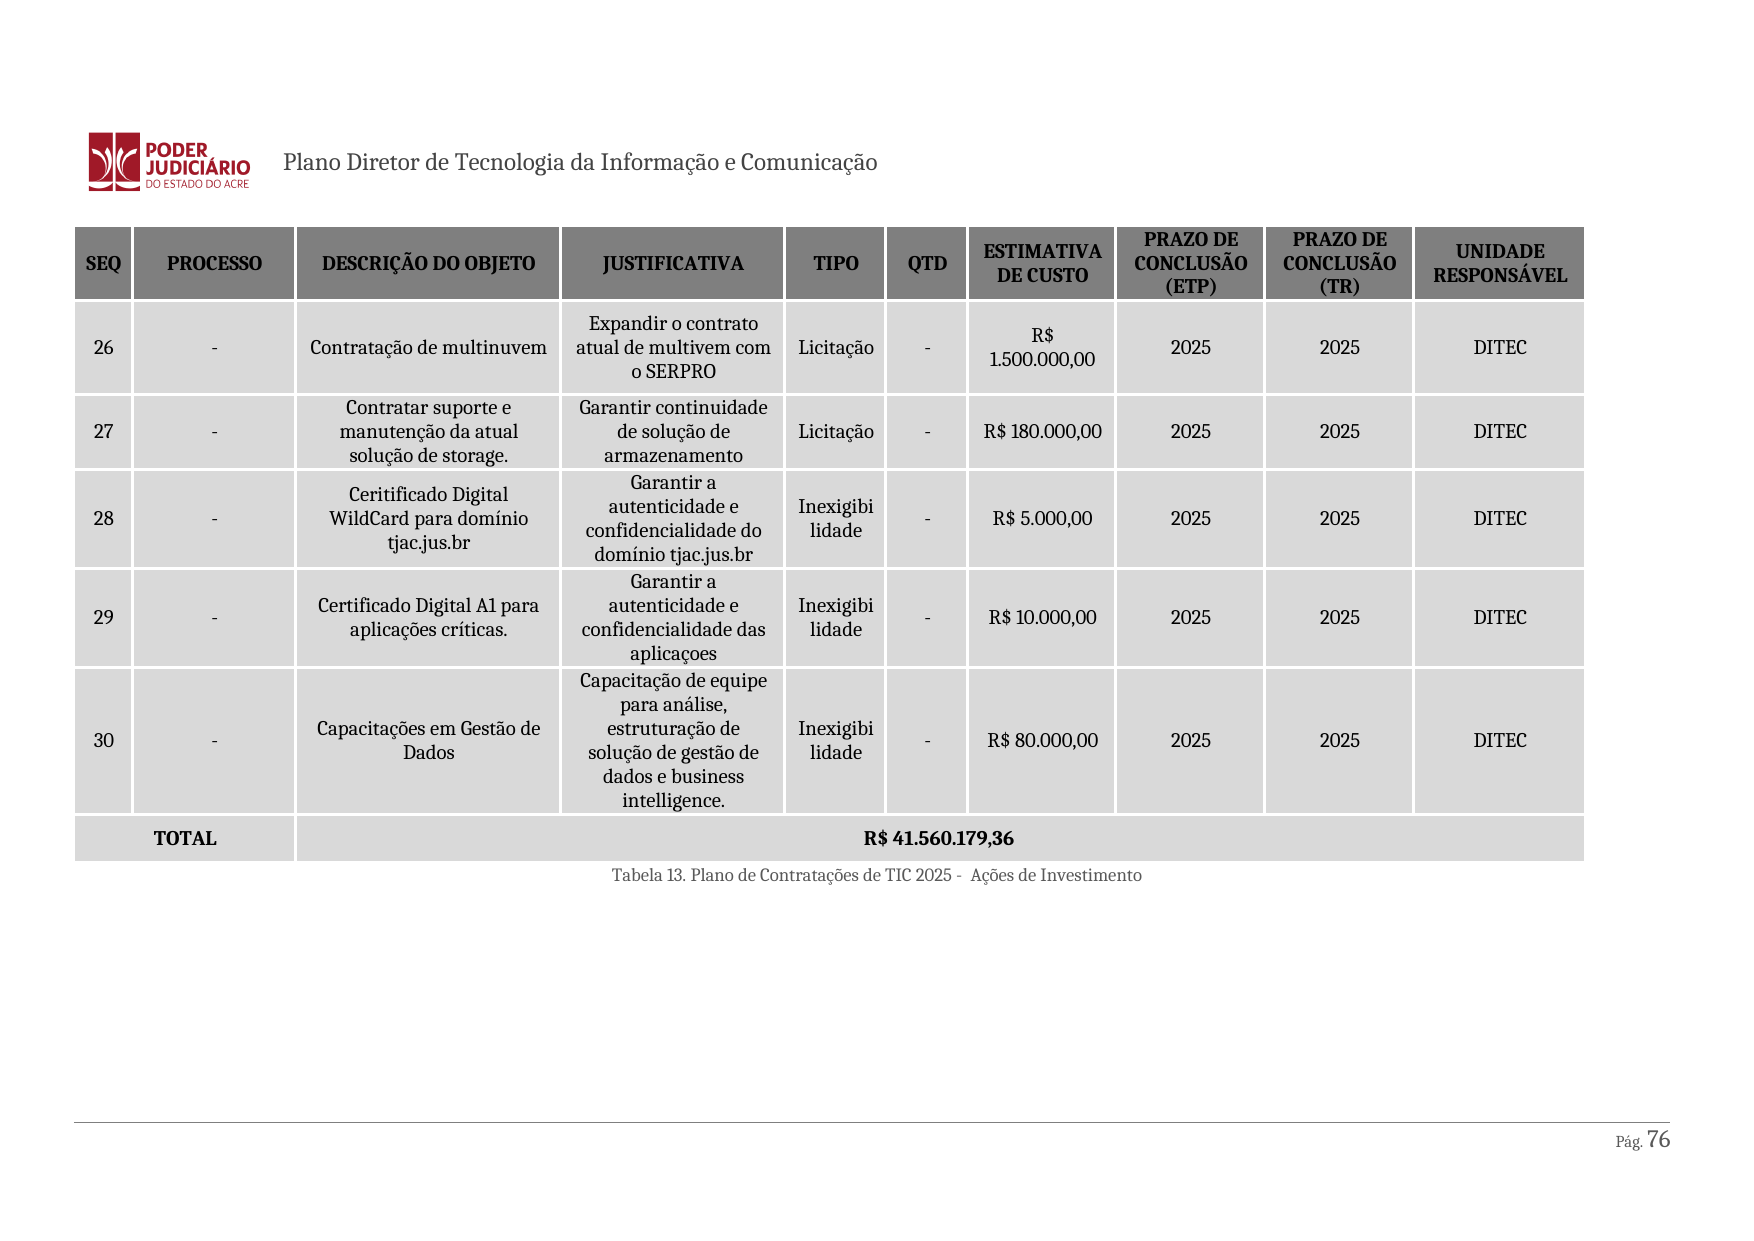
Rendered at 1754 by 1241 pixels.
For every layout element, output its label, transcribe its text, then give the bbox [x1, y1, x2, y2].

table_cell Capacitação de equipe para análise, estruturação de solução de gestão de dados e business intelligence. [562, 669, 783, 813]
table_cell - [887, 570, 966, 666]
table_cell - [887, 396, 966, 468]
table_cell 2025 [1266, 302, 1412, 393]
table_header TIPO [786, 227, 884, 299]
table_cell 2025 [1266, 471, 1412, 567]
table_cell Expandir o contrato atual de multivem com o SERPRO [562, 302, 783, 393]
table_cell Capacitações em Gestão de Dados [297, 669, 559, 813]
table_cell Garantir a autenticidade e confidencialidade do domínio tjac.jus.br [562, 471, 783, 567]
table_cell Certificado Digital A1 para aplicações críticas. [297, 570, 559, 666]
table_cell R$ 5.000,00 [969, 471, 1114, 567]
table_header UNIDADE RESPONSÁVEL [1415, 227, 1584, 299]
table_cell 2025 [1117, 669, 1263, 813]
table_cell Licitação [786, 396, 884, 468]
table_cell Contratação de multinuvem [297, 302, 559, 393]
table_cell R$ 180.000,00 [969, 396, 1114, 468]
table_cell DITEC [1415, 396, 1584, 468]
table_cell Contratar suporte e manutenção da atual solução de storage. [297, 396, 559, 468]
table_cell 2025 [1117, 302, 1263, 393]
table_cell Inexigibilidade [786, 471, 884, 567]
table_header ESTIMATIVA DE CUSTO [969, 227, 1114, 299]
table_cell R$ 80.000,00 [969, 669, 1114, 813]
table_cell 2025 [1266, 669, 1412, 813]
table_cell DITEC [1415, 669, 1584, 813]
table_cell - [887, 302, 966, 393]
table_cell Inexigibilidade [786, 669, 884, 813]
table_cell 2025 [1117, 570, 1263, 666]
table_cell - [134, 570, 294, 666]
table_cell TOTAL [75, 816, 294, 861]
table_cell Licitação [786, 302, 884, 393]
table_cell DITEC [1415, 302, 1584, 393]
table_header PRAZO DE CONCLUSÃO (ETP) [1117, 227, 1263, 299]
table_cell 29 [75, 570, 131, 666]
table_cell - [134, 396, 294, 468]
table_cell R$ 1.500.000,00 [969, 302, 1114, 393]
table_cell - [887, 669, 966, 813]
table_cell Garantir continuidade de solução de armazenamento [562, 396, 783, 468]
table_header JUSTIFICATIVA [562, 227, 783, 299]
table_cell 2025 [1266, 396, 1412, 468]
text Tabela 13. Plano de Contratações de TIC 2025 - Ações de Investimento [74, 864, 1680, 886]
table_cell - [134, 471, 294, 567]
table_cell - [887, 471, 966, 567]
table_cell Ceritificado Digital WildCard para domínio tjac.jus.br [297, 471, 559, 567]
table_header DESCRIÇÃO DO OBJETO [297, 227, 559, 299]
table_cell 2025 [1117, 396, 1263, 468]
table_header QTD [887, 227, 966, 299]
table_cell 2025 [1117, 471, 1263, 567]
table_cell 30 [75, 669, 131, 813]
table_cell R$ 41.560.179,36 [297, 816, 1584, 861]
table_cell - [134, 669, 294, 813]
table_cell Inexigibilidade [786, 570, 884, 666]
table_cell 2025 [1266, 570, 1412, 666]
table_header PROCESSO [134, 227, 294, 299]
table_cell DITEC [1415, 570, 1584, 666]
table_cell - [134, 302, 294, 393]
table_cell Garantir a autenticidade e confidencialidade das aplicaçoes [562, 570, 783, 666]
table_cell DITEC [1415, 471, 1584, 567]
table_cell R$ 10.000,00 [969, 570, 1114, 666]
table_cell 27 [75, 396, 131, 468]
table_cell 28 [75, 471, 131, 567]
table_header SEQ [75, 227, 131, 299]
table_cell 26 [75, 302, 131, 393]
table_header PRAZO DE CONCLUSÃO (TR) [1266, 227, 1412, 299]
